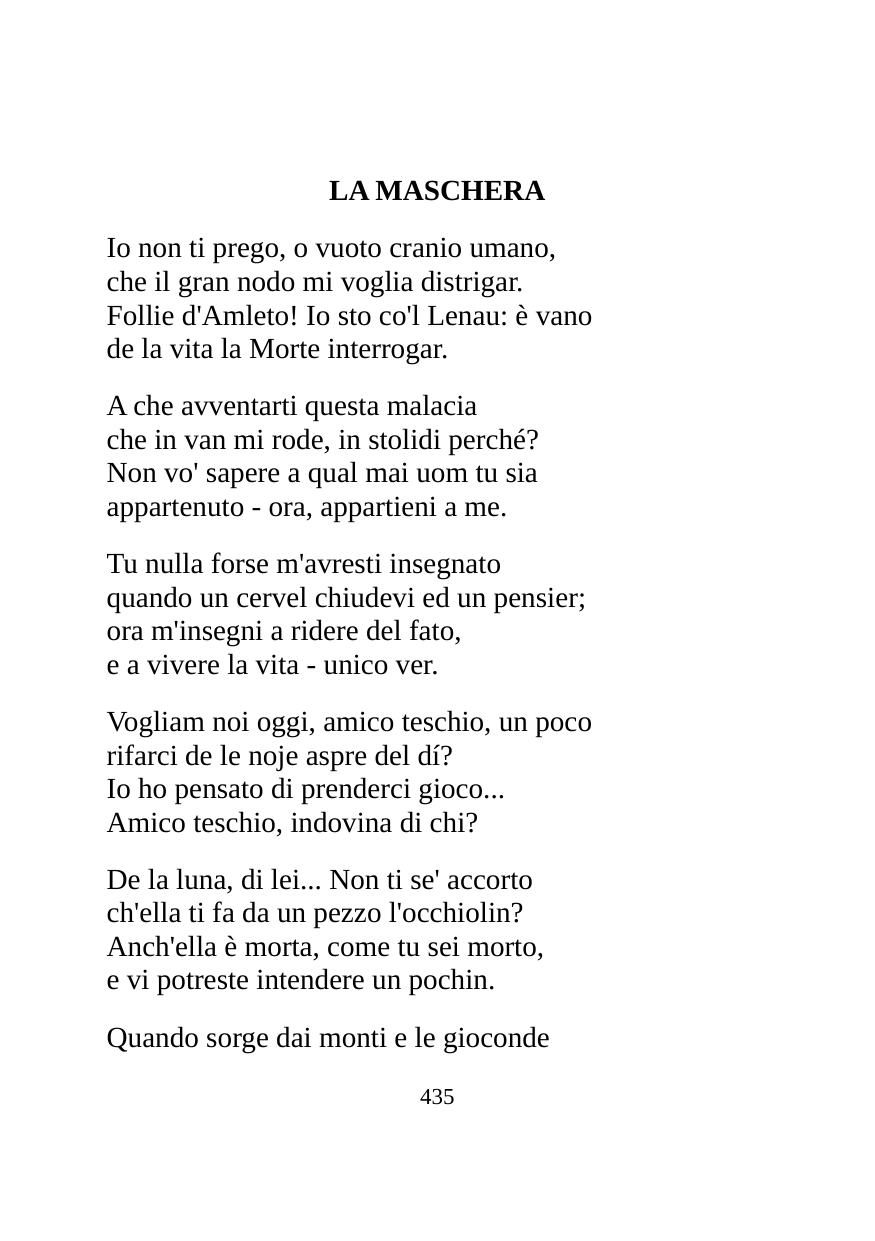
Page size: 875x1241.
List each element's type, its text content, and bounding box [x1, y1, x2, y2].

text che il gran nodo mi voglia distrigar. [106, 264, 768, 298]
text A che avventarti questa malacia [106, 388, 768, 422]
text ch'ella ti fa da un pezzo l'occhiolin? [106, 895, 768, 929]
text de la vita la Morte interrogar. [106, 331, 768, 365]
text Io non ti prego, o vuoto cranio umano, [106, 231, 768, 264]
text Io ho pensato di prenderci gioco... [106, 771, 768, 805]
text e a vivere la vita - unico ver. [106, 647, 768, 680]
text Vogliam noi oggi, amico teschio, un poco [106, 704, 768, 738]
text Quando sorge dai monti e le gioconde [106, 1020, 768, 1053]
text ora m'insegni a ridere del fato, [106, 613, 768, 647]
text che in van mi rode, in stolidi perché? [106, 422, 768, 456]
subtitle LA MASCHERA [106, 173, 768, 207]
text quando un cervel chiudevi ed un pensier; [106, 580, 768, 613]
text Amico teschio, indovina di chi? [106, 805, 768, 838]
text Tu nulla forse m'avresti insegnato [106, 546, 768, 580]
text rifarci de le noje aspre del dí? [106, 738, 768, 771]
text appartenuto - ora, appartieni a me. [106, 489, 768, 523]
text e vi potreste intendere un pochin. [106, 962, 768, 996]
text De la luna, di lei... Non ti se' accorto [106, 862, 768, 895]
text Non vo' sapere a qual mai uom tu sia [106, 456, 768, 489]
text Anch'ella è morta, come tu sei morto, [106, 929, 768, 962]
text Follie d'Amleto! Io sto co'l Lenau: è vano [106, 298, 768, 331]
